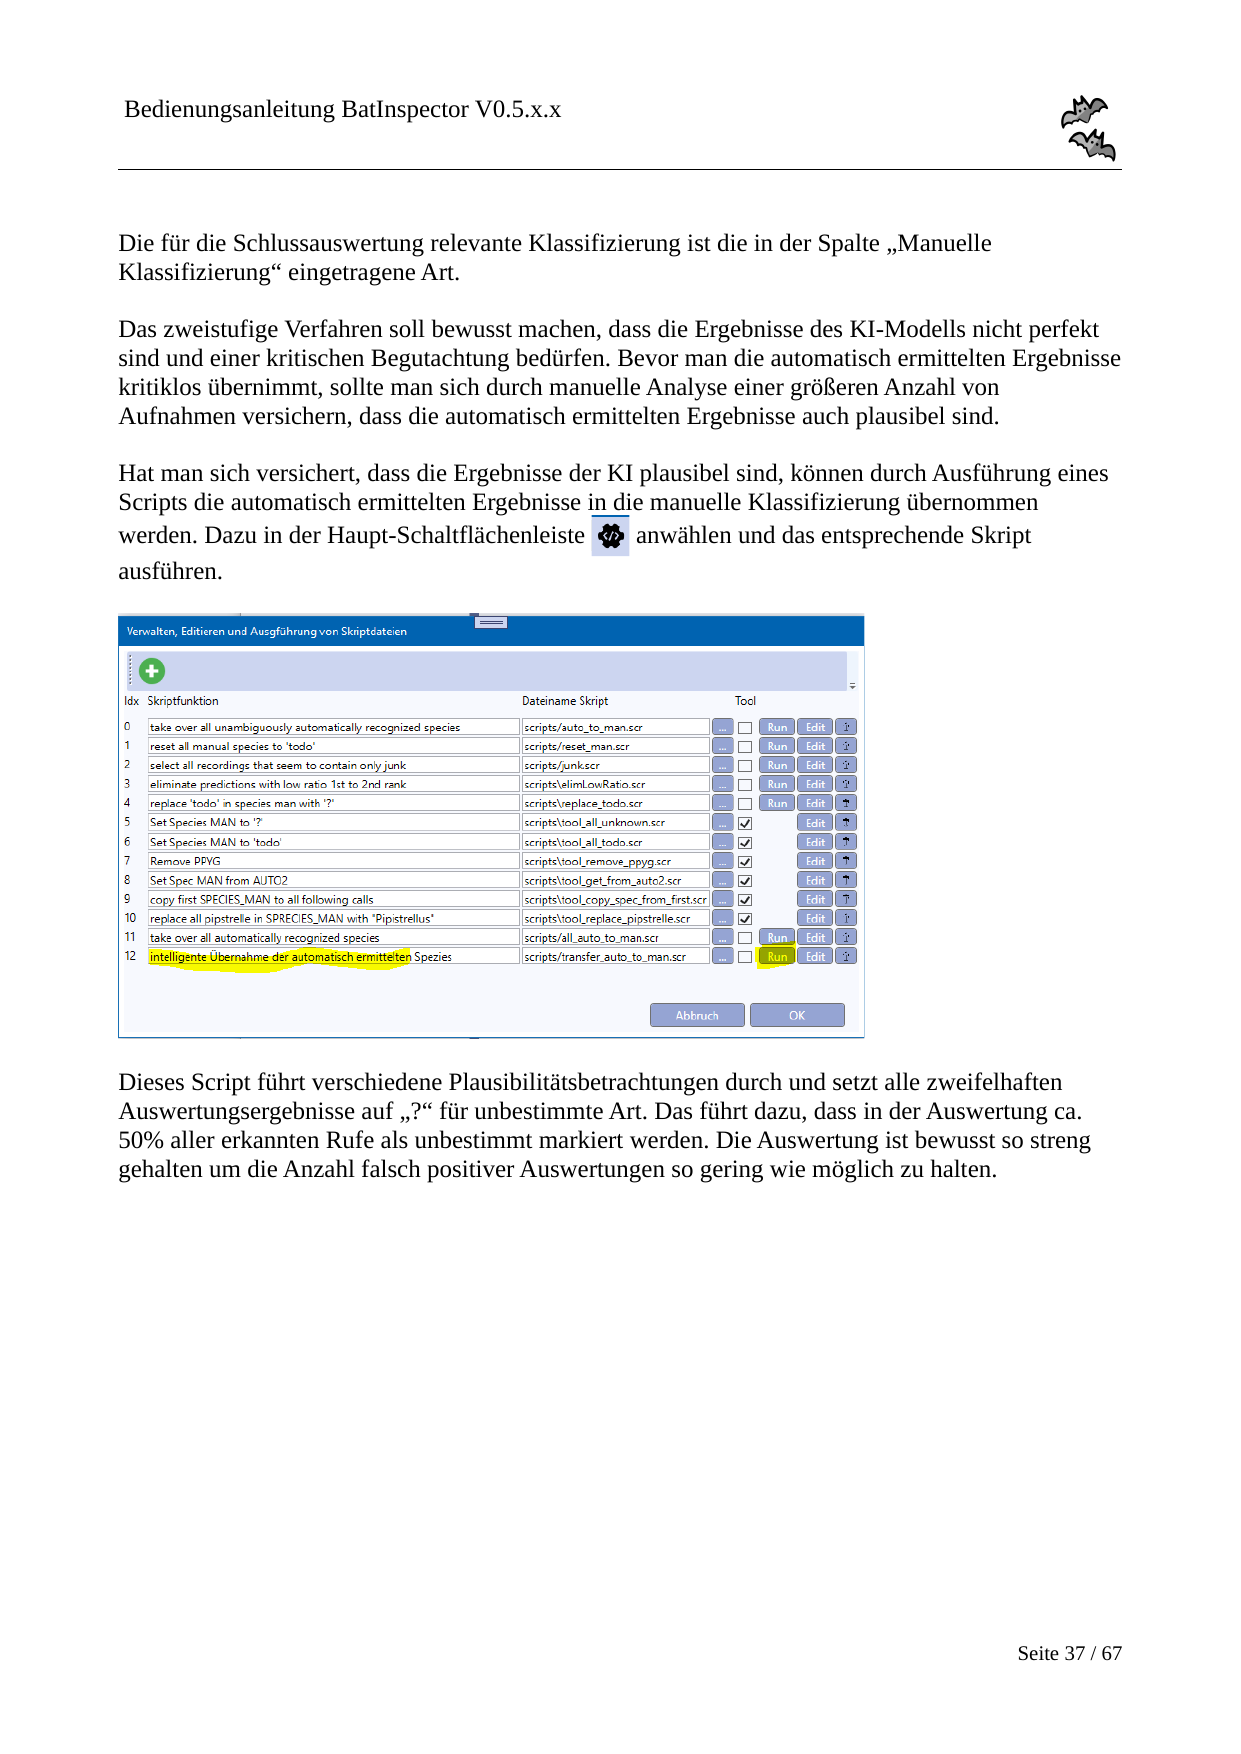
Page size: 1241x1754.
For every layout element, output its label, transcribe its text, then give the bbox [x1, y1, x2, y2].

picture [1057, 95, 1120, 162]
picture [591, 515, 630, 557]
text Die für die Schlussauswertung relevante Klassifizierung ist die in der Spalte „Manuelle Klassifizierung“ eingetragene Art. [118, 228, 1122, 286]
picture [118, 613, 865, 1039]
text Hat man sich versichert, dass die Ergebnisse der KI plausibel sind, können durch Ausführung eines Scripts die automatisch ermittelten Ergebnisse in die manuelle Klassifizierung übernommen werden. Dazu in der Haupt-Schaltflächenleiste anwählen und das entsprechende Skript ausführen. [118, 458, 1122, 585]
text Dieses Script führt verschiedene Plausibilitätsbetrachtungen durch und setzt alle zweifelhaften Auswertungsergebnisse auf „?“ für unbestimmte Art. Das führt dazu, dass in der Auswertung ca. 50% aller erkannten Rufe als unbestimmt markiert werden. Die Auswertung ist bewusst so streng gehalten um die Anzahl falsch positiver Auswertungen so gering wie möglich zu halten. [118, 1067, 1122, 1182]
text Das zweistufige Verfahren soll bewusst machen, dass die Ergebnisse des KI-Modells nicht perfekt sind und einer kritischen Begutachtung bedürfen. Bevor man die automatisch ermittelten Ergebnisse kritiklos übernimmt, sollte man sich durch manuelle Analyse einer größeren Anzahl von Aufnahmen versichern, dass die automatisch ermittelten Ergebnisse auch plausibel sind. [118, 314, 1122, 429]
